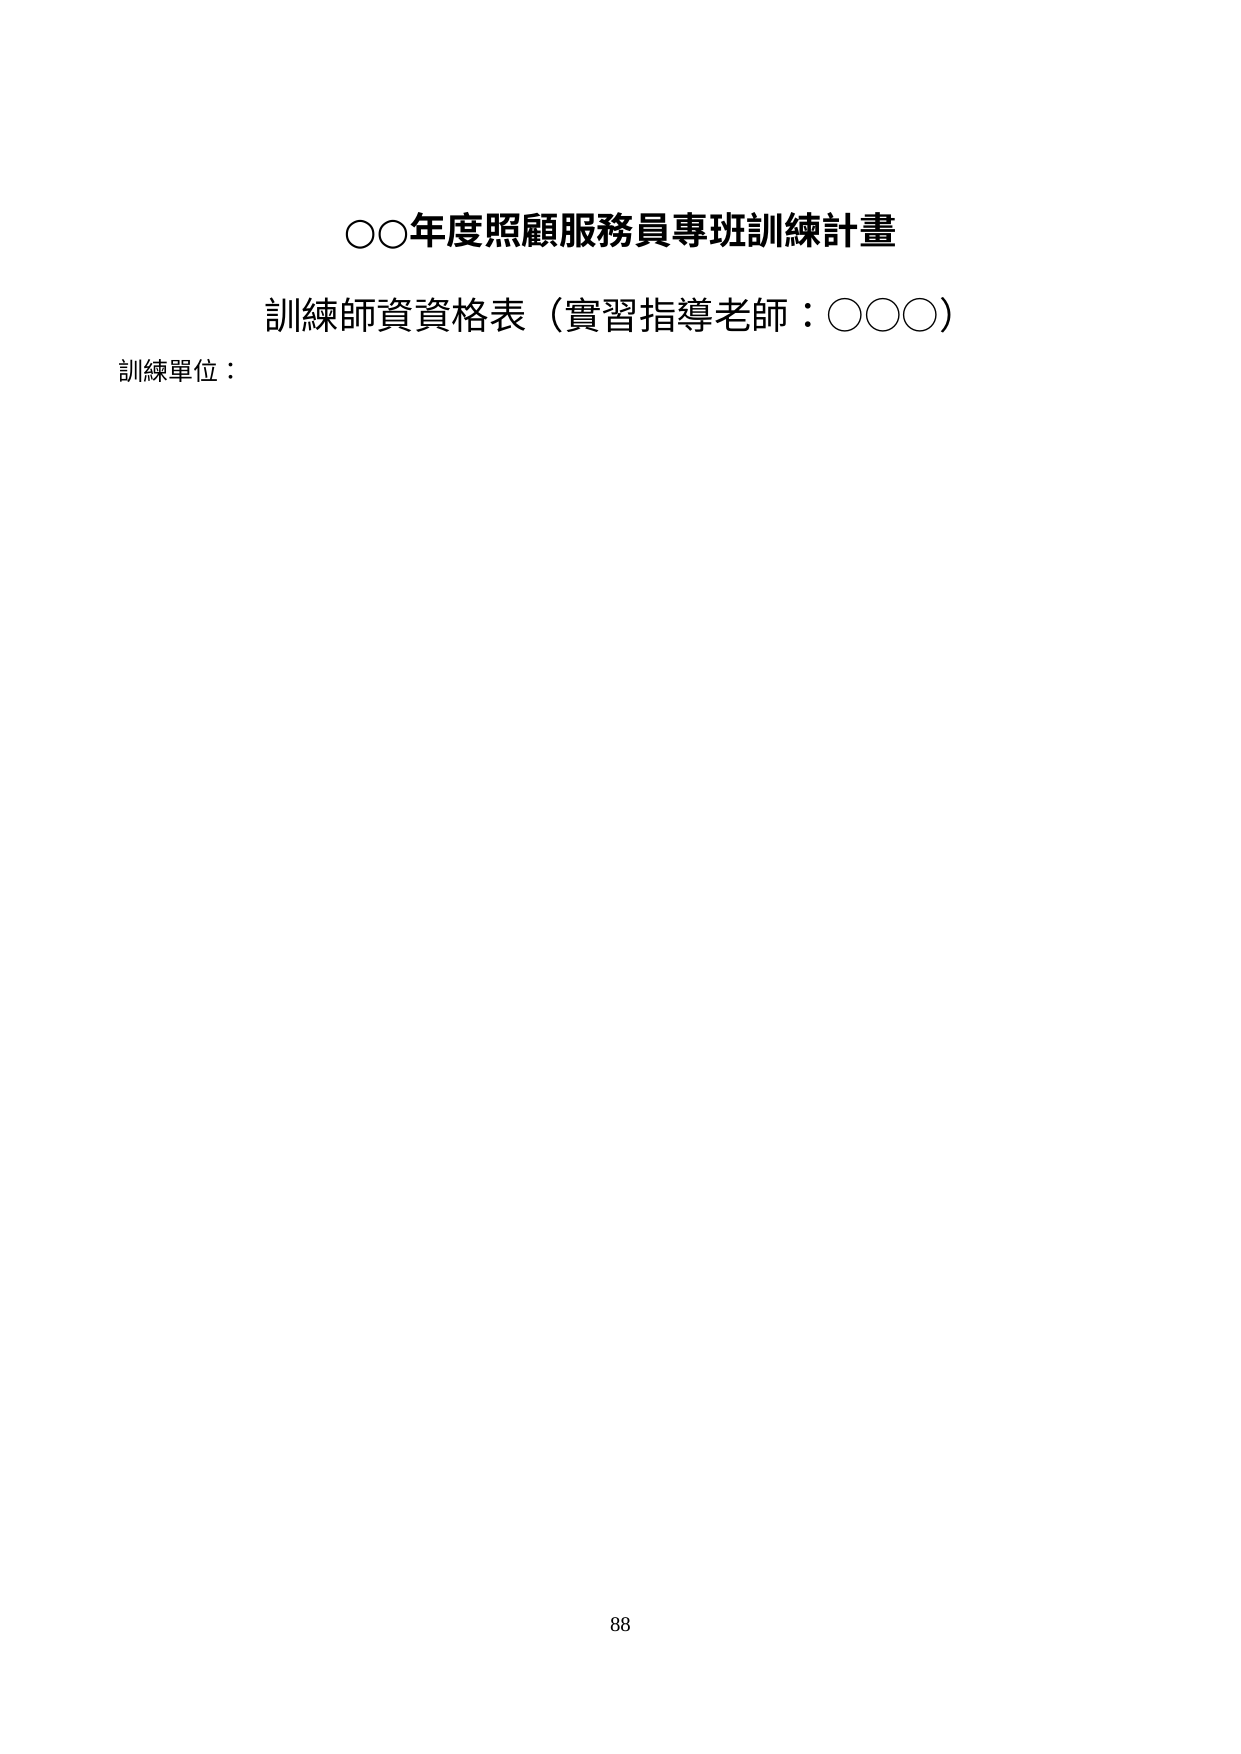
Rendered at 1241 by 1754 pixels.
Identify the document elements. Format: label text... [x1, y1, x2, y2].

text ○○年度照顧服務員專班訓練計畫 [118, 190, 1122, 265]
text 訓練單位： [118, 351, 1122, 388]
text 訓練師資資格表（實習指導老師：○○○） [118, 276, 1122, 351]
